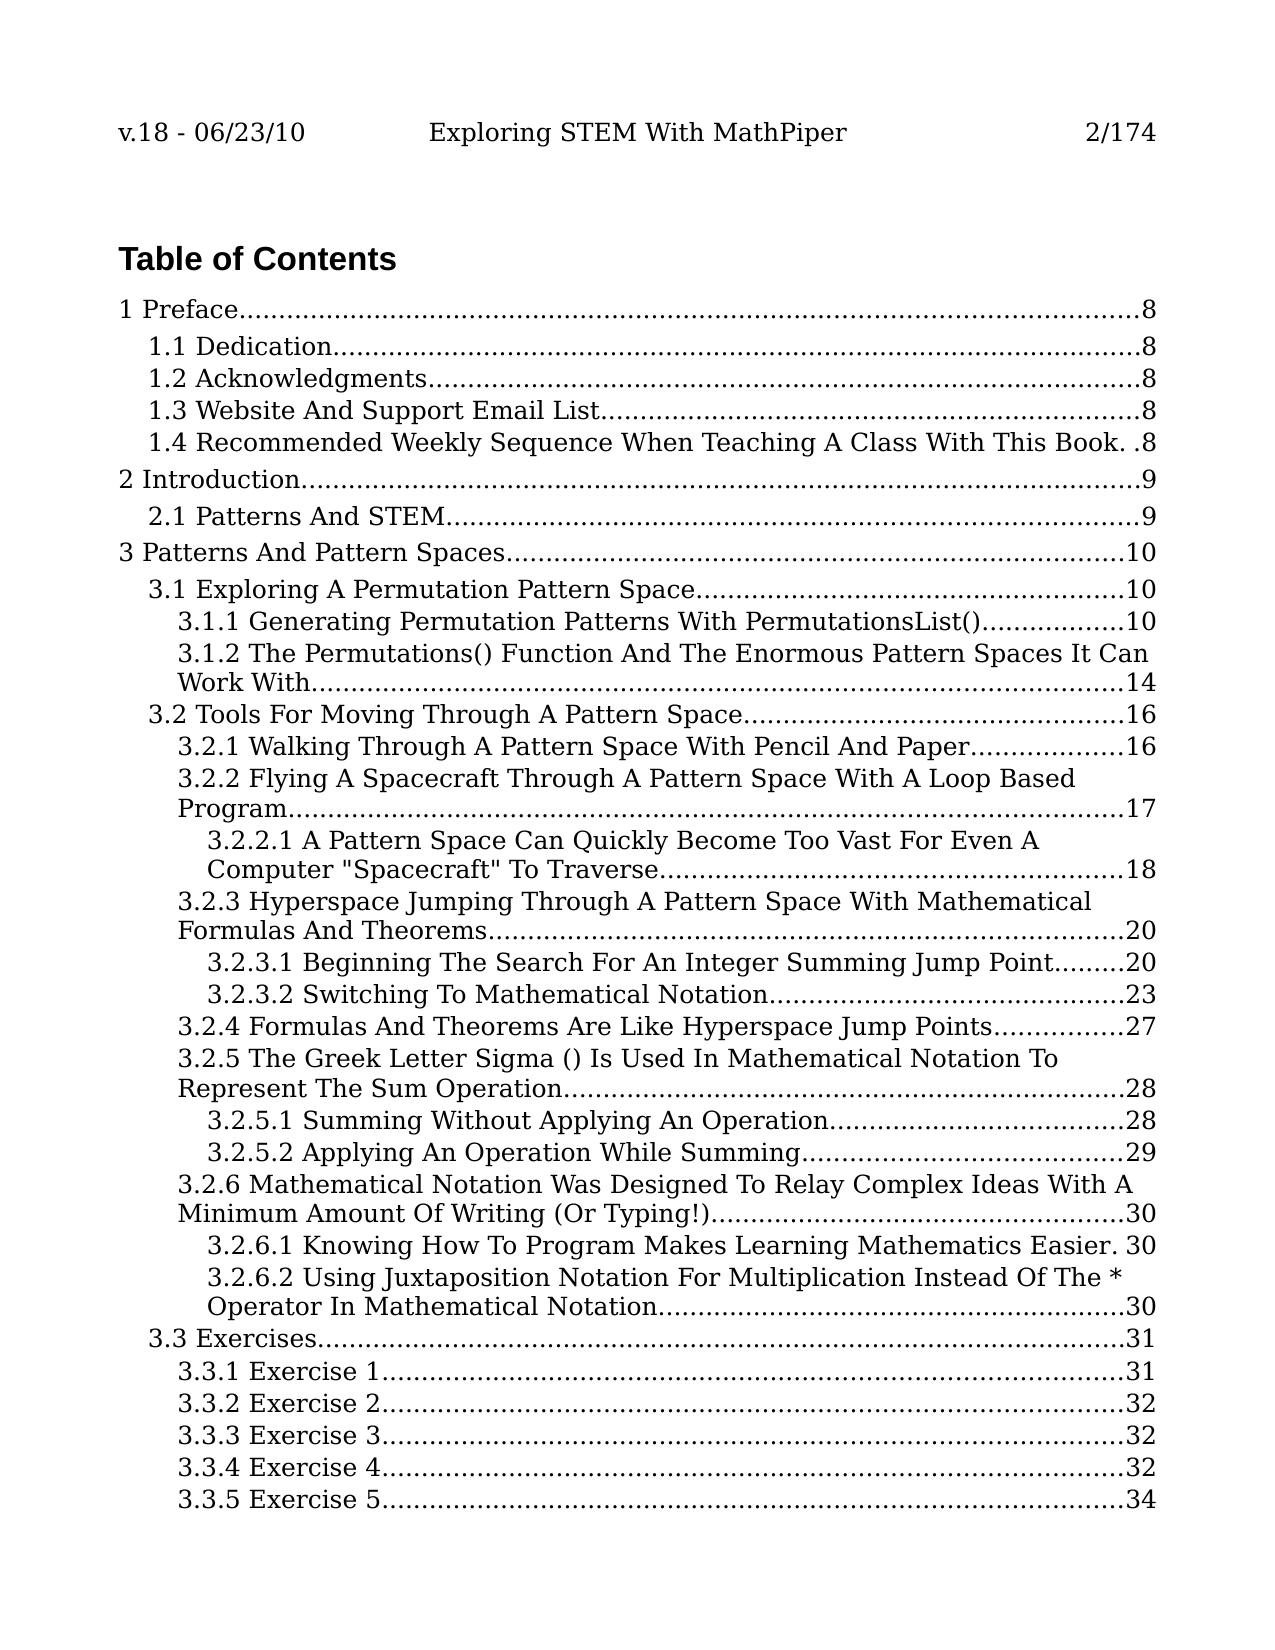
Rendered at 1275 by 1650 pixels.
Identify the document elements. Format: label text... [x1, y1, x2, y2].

text 2 Introduction 9 [118, 465, 1157, 494]
text 3.2.6.2 Using Juxtaposition Notation For Multiplication Instead Of The * Operator In Mathematical Notation 30 [207, 1263, 1157, 1322]
text 3.3.4 Exercise 4 32 [177, 1453, 1157, 1482]
text 3.1 Exploring A Permutation Pattern Space 10 [148, 575, 1157, 604]
text 3 Patterns And Pattern Spaces 10 [118, 538, 1157, 567]
text 1.2 Acknowledgments 8 [148, 364, 1157, 393]
subtitle Table of Contents [118, 239, 1157, 277]
text 3.2.2.1 A Pattern Space Can Quickly Become Too Vast For Even A Computer "Spacecraft" To Traverse 18 [207, 826, 1157, 884]
text 3.2 Tools For Moving Through A Pattern Space 16 [148, 700, 1157, 729]
text 3.2.3.1 Beginning The Search For An Integer Summing Jump Point 20 [207, 948, 1157, 977]
text 3.3 Exercises 31 [148, 1324, 1157, 1354]
text 1.1 Dedication 8 [148, 332, 1157, 361]
text 3.2.6 Mathematical Notation Was Designed To Relay Complex Ideas With A Minimum Amount Of Writing (Or Typing!) 30 [177, 1170, 1157, 1228]
text 3.3.2 Exercise 2 32 [177, 1389, 1157, 1418]
text 3.2.1 Walking Through A Pattern Space With Pencil And Paper 16 [177, 732, 1157, 762]
text 3.3.3 Exercise 3 32 [177, 1421, 1157, 1450]
text 3.2.5.1 Summing Without Applying An Operation 28 [207, 1106, 1157, 1135]
text 3.2.5 The Greek Letter Sigma () Is Used In Mathematical Notation To Represent The Sum Operation 28 [177, 1044, 1157, 1103]
text 1.4 Recommended Weekly Sequence When Teaching A Class With This Book 8 [148, 428, 1157, 457]
text 3.1.2 The Permutations() Function And The Enormous Pattern Spaces It Can Work With 14 [177, 639, 1157, 697]
text 3.2.5.2 Applying An Operation While Summing 29 [207, 1138, 1157, 1167]
text 3.1.1 Generating Permutation Patterns With PermutationsList() 10 [177, 607, 1157, 636]
text 3.2.3.2 Switching To Mathematical Notation 23 [207, 980, 1157, 1009]
text 3.3.5 Exercise 5 34 [177, 1485, 1157, 1514]
text 3.2.3 Hyperspace Jumping Through A Pattern Space With Mathematical Formulas And Theorems 20 [177, 887, 1157, 945]
text 1 Preface 8 [118, 295, 1157, 324]
text 3.3.1 Exercise 1 31 [177, 1357, 1157, 1386]
text 3.2.6.1 Knowing How To Program Makes Learning Mathematics Easier 30 [207, 1231, 1157, 1260]
text 2.1 Patterns And STEM 9 [148, 502, 1157, 531]
text 3.2.4 Formulas And Theorems Are Like Hyperspace Jump Points 27 [177, 1012, 1157, 1042]
text 1.3 Website And Support Email List 8 [148, 396, 1157, 425]
text 3.2.2 Flying A Spacecraft Through A Pattern Space With A Loop Based Program 17 [177, 764, 1157, 823]
